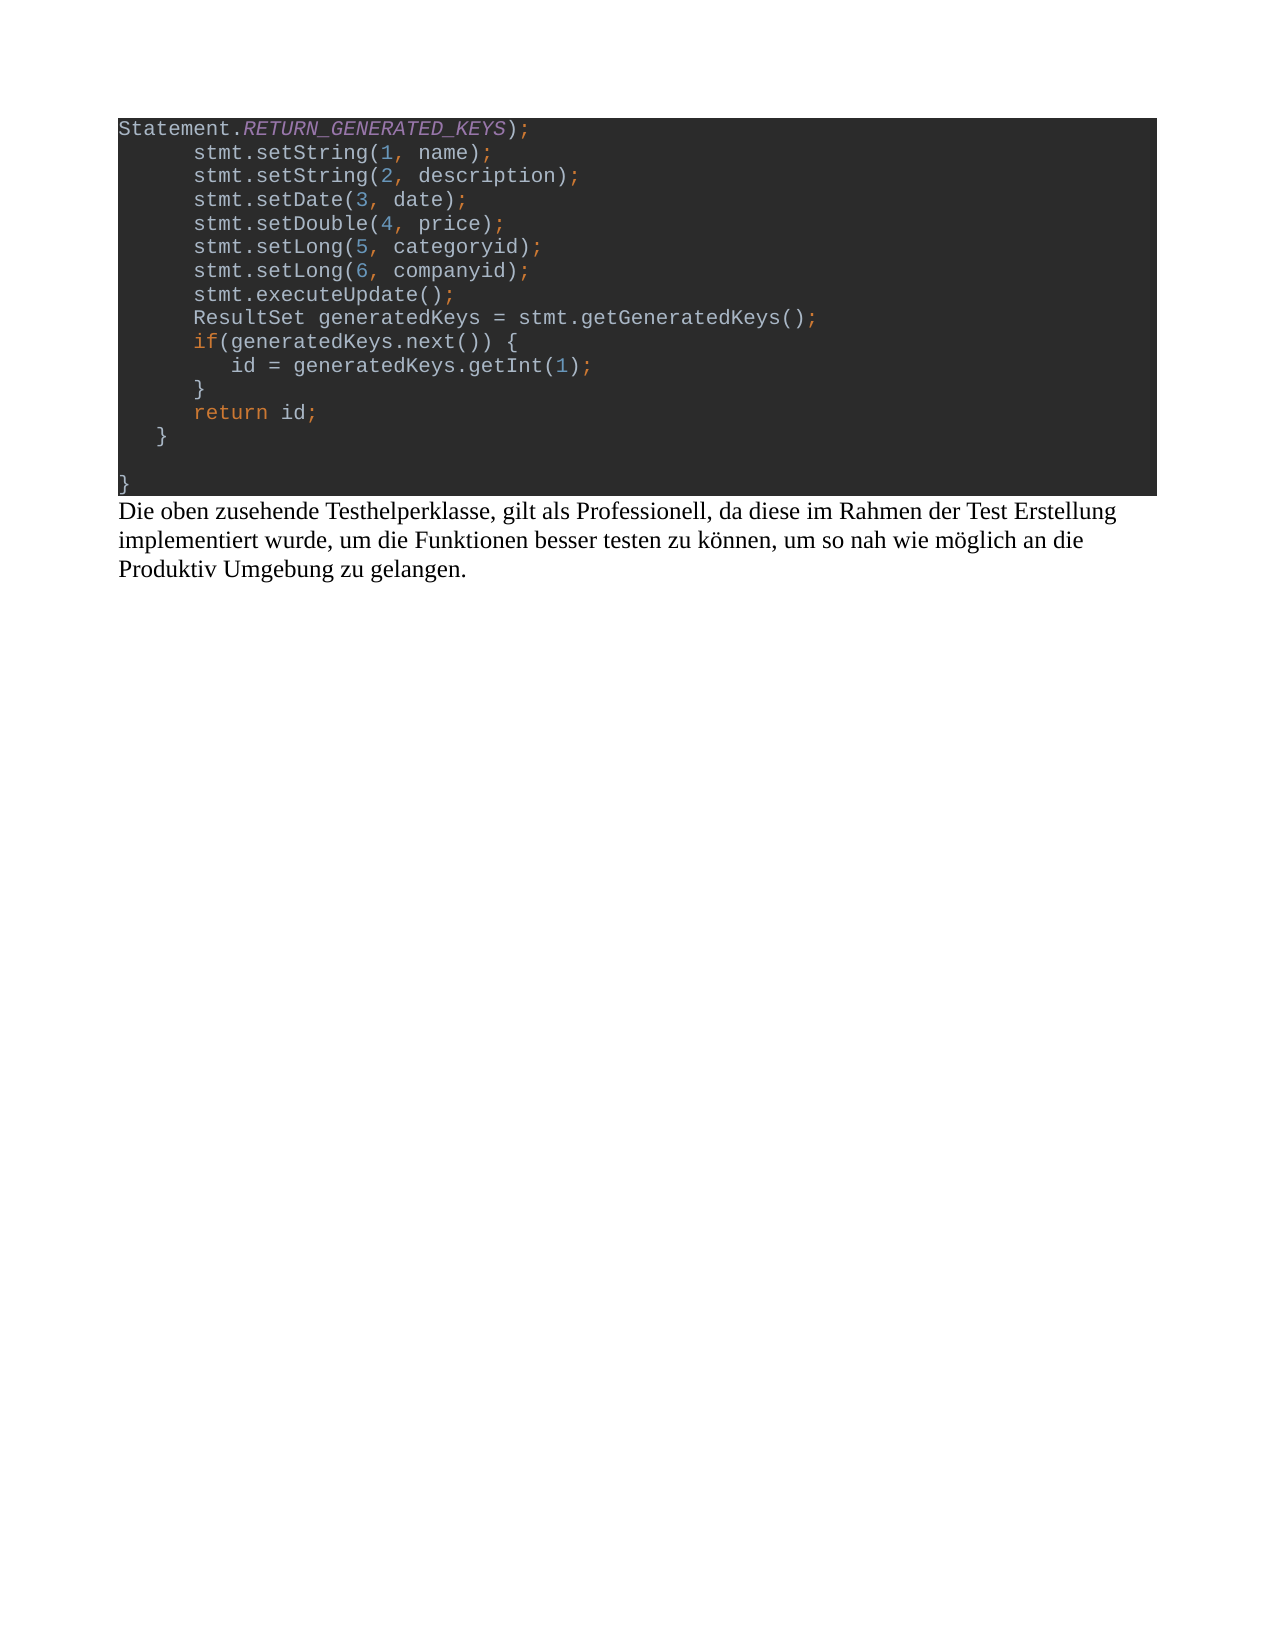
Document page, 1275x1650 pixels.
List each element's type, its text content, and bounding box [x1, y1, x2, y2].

text Statement.RETURN_GENERATED_KEYS); stmt.setString(1, name); stmt.setString(2, description); stmt.setDate(3, date); stmt.setDouble(4, price); stmt.setLong(5, categoryid); stmt.setLong(6, companyid); stmt.executeUpdate(); ResultSet generatedKeys = stmt.getGeneratedKeys(); if(generatedKeys.next()) { id = generatedKeys.getInt(1); } return id; } } [118, 118, 1157, 496]
text Die oben zusehende Testhelperklasse, gilt als Professionell, da diese im Rahmen der Test Erstellung implementiert wurde, um die Funktionen besser testen zu können, um so nah wie möglich an die Produktiv Umgebung zu gelangen. [118, 496, 1157, 583]
